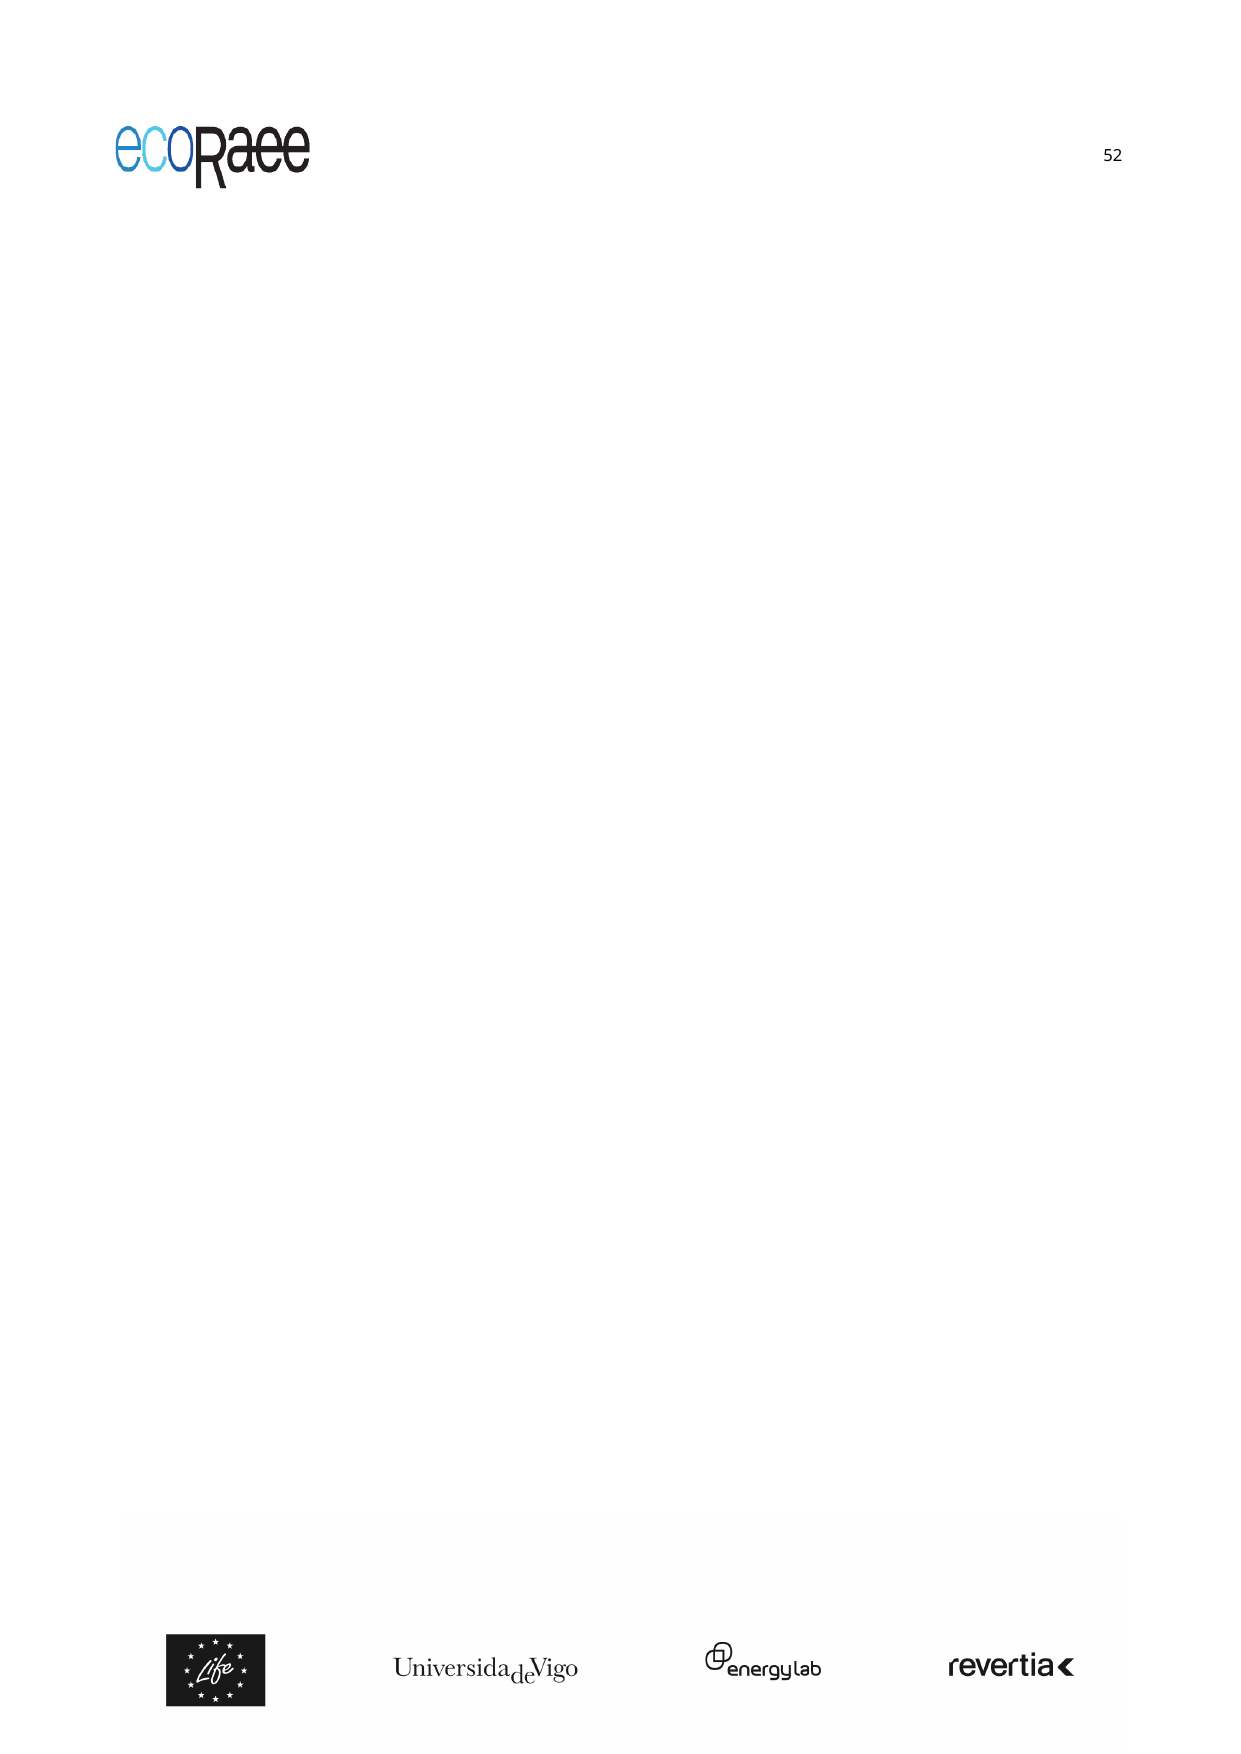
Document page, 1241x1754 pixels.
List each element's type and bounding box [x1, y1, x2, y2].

picture [118, 1514, 1123, 1754]
picture [114, 124, 311, 190]
